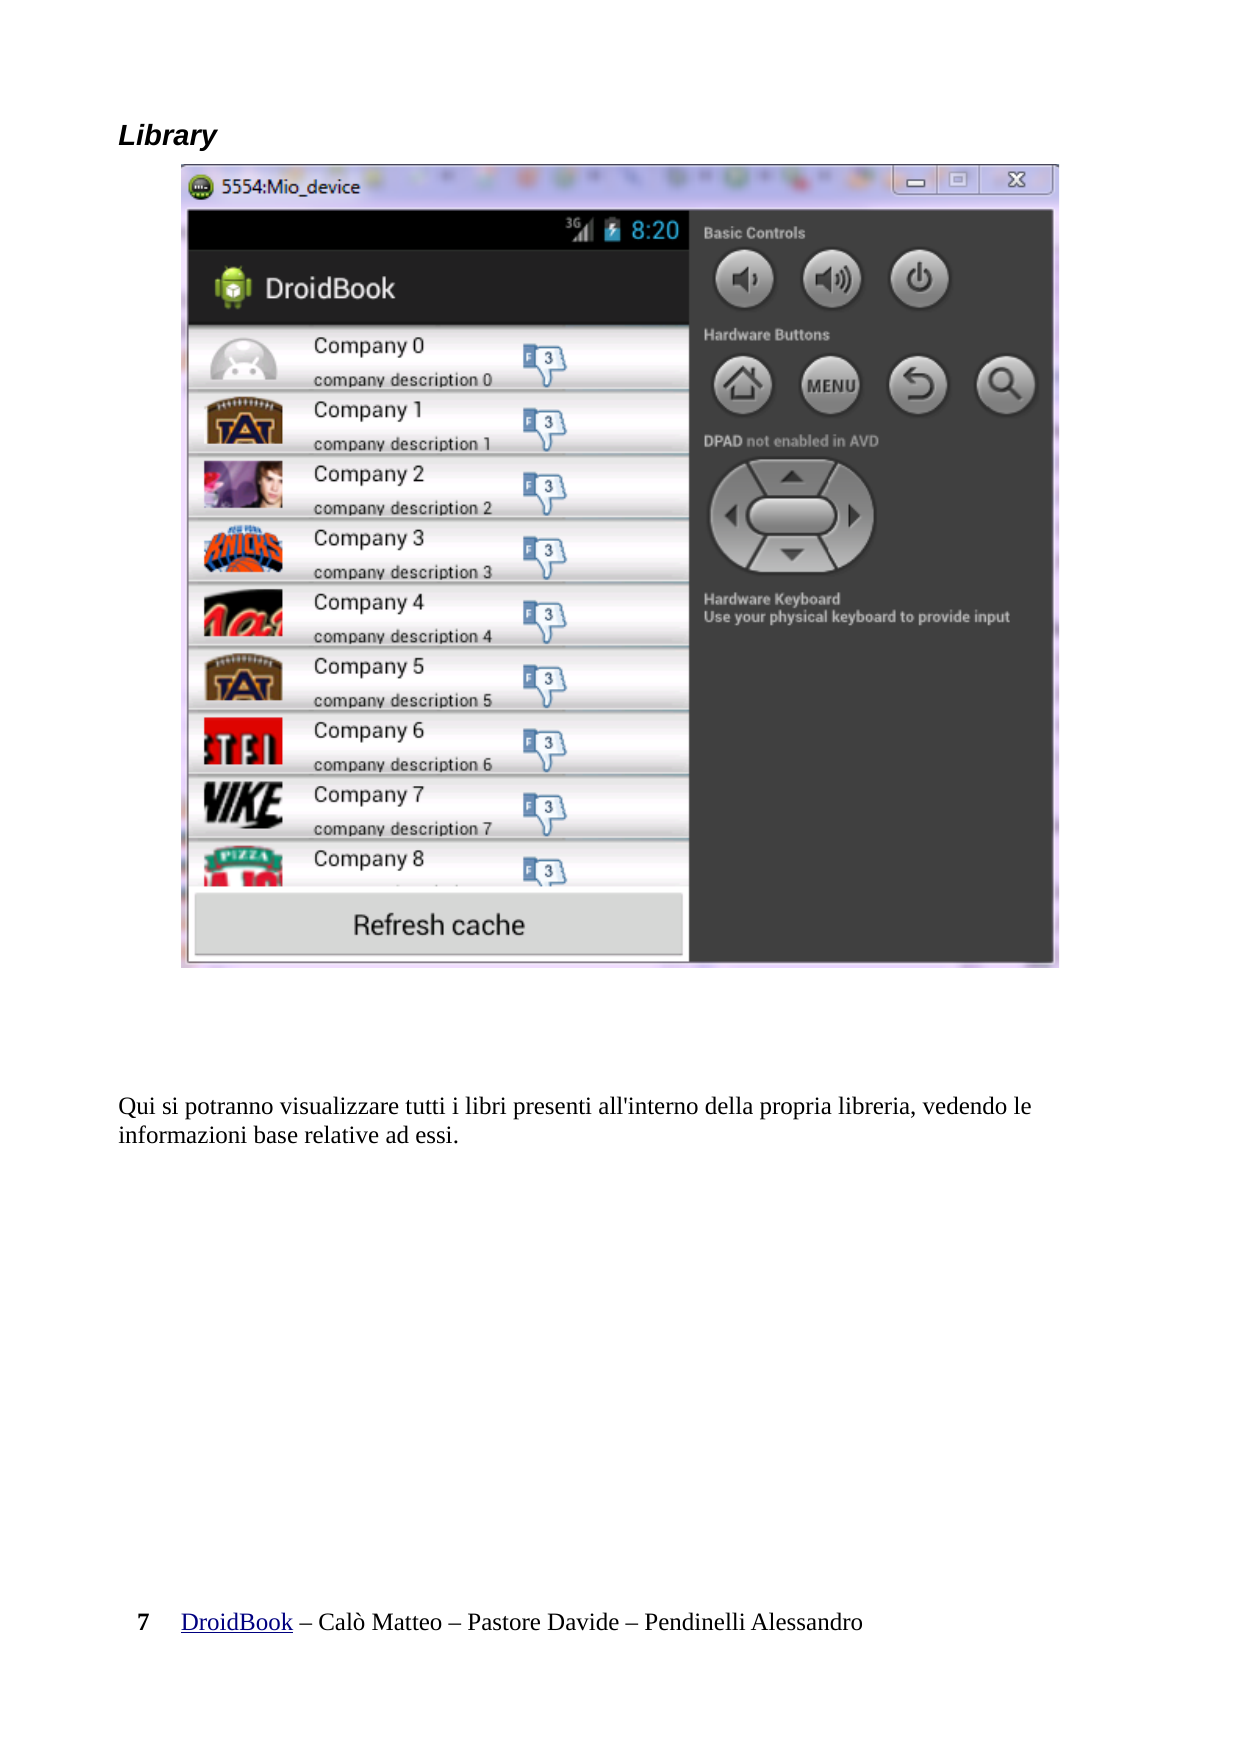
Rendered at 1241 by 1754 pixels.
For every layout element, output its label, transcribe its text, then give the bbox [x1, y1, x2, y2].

text Qui si potranno visualizzare tutti i libri presenti all'interno della propria libreria, vedendo le informazioni base relative ad essi. [118, 1091, 1122, 1149]
picture [181, 164, 1060, 968]
subtitle Library [118, 118, 1122, 152]
